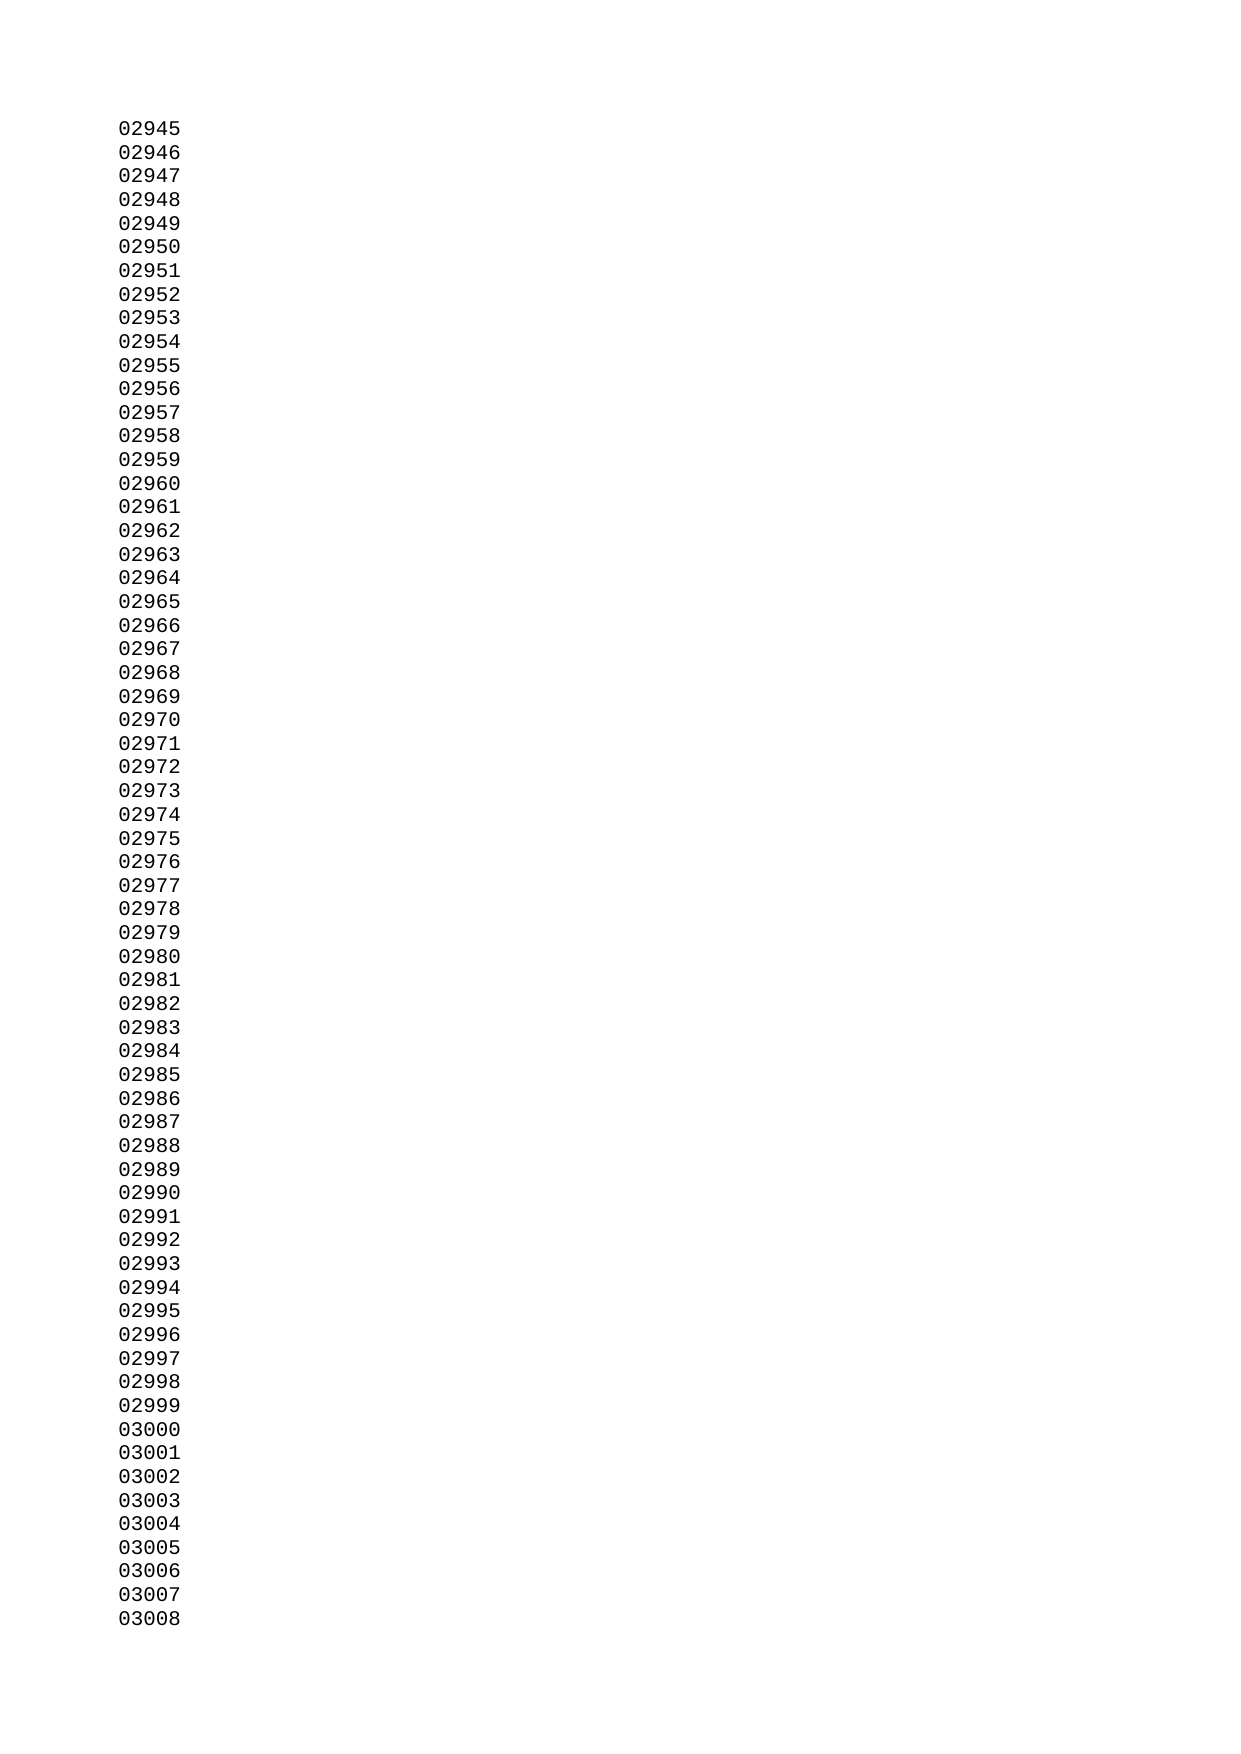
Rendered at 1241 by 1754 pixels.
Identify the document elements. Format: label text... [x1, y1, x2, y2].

text 02960 [118, 473, 1122, 496]
text 02962 [118, 520, 1122, 544]
text 02948 [118, 189, 1122, 213]
text 03007 [118, 1584, 1122, 1608]
text 02971 [118, 733, 1122, 757]
text 02947 [118, 165, 1122, 189]
text 02966 [118, 615, 1122, 638]
text 03008 [118, 1608, 1122, 1631]
text 02994 [118, 1277, 1122, 1300]
text 02976 [118, 851, 1122, 875]
text 03006 [118, 1561, 1122, 1584]
text 02989 [118, 1158, 1122, 1182]
text 02970 [118, 709, 1122, 733]
text 02998 [118, 1371, 1122, 1395]
text 02964 [118, 567, 1122, 591]
text 02980 [118, 946, 1122, 969]
text 02981 [118, 969, 1122, 993]
text 02995 [118, 1300, 1122, 1324]
text 02972 [118, 757, 1122, 780]
text 02968 [118, 662, 1122, 686]
text 02956 [118, 378, 1122, 402]
text 02961 [118, 496, 1122, 520]
text 02990 [118, 1182, 1122, 1206]
text 02999 [118, 1395, 1122, 1419]
text 02979 [118, 922, 1122, 946]
text 02992 [118, 1229, 1122, 1253]
text 02952 [118, 284, 1122, 307]
text 02984 [118, 1040, 1122, 1064]
text 02954 [118, 331, 1122, 354]
text 02986 [118, 1088, 1122, 1111]
text 02946 [118, 142, 1122, 165]
text 02987 [118, 1111, 1122, 1135]
text 02959 [118, 449, 1122, 473]
text 02953 [118, 307, 1122, 331]
text 02950 [118, 236, 1122, 260]
text 03002 [118, 1466, 1122, 1489]
text 02997 [118, 1348, 1122, 1371]
text 03003 [118, 1489, 1122, 1513]
text 02969 [118, 686, 1122, 709]
text 02967 [118, 638, 1122, 662]
text 02996 [118, 1324, 1122, 1348]
text 03004 [118, 1513, 1122, 1537]
text 02965 [118, 591, 1122, 615]
text 03005 [118, 1537, 1122, 1561]
text 02951 [118, 260, 1122, 284]
text 02977 [118, 875, 1122, 898]
text 02991 [118, 1206, 1122, 1229]
text 02985 [118, 1064, 1122, 1088]
text 02957 [118, 402, 1122, 426]
text 02993 [118, 1253, 1122, 1277]
text 02974 [118, 804, 1122, 827]
text 02982 [118, 993, 1122, 1017]
text 02975 [118, 827, 1122, 851]
text 02949 [118, 213, 1122, 236]
text 02978 [118, 898, 1122, 922]
text 03001 [118, 1442, 1122, 1466]
text 02963 [118, 544, 1122, 567]
text 02988 [118, 1135, 1122, 1158]
text 02958 [118, 426, 1122, 449]
text 02983 [118, 1017, 1122, 1040]
text 02945 [118, 118, 1122, 142]
text 02973 [118, 780, 1122, 804]
text 03000 [118, 1419, 1122, 1442]
text 02955 [118, 354, 1122, 378]
